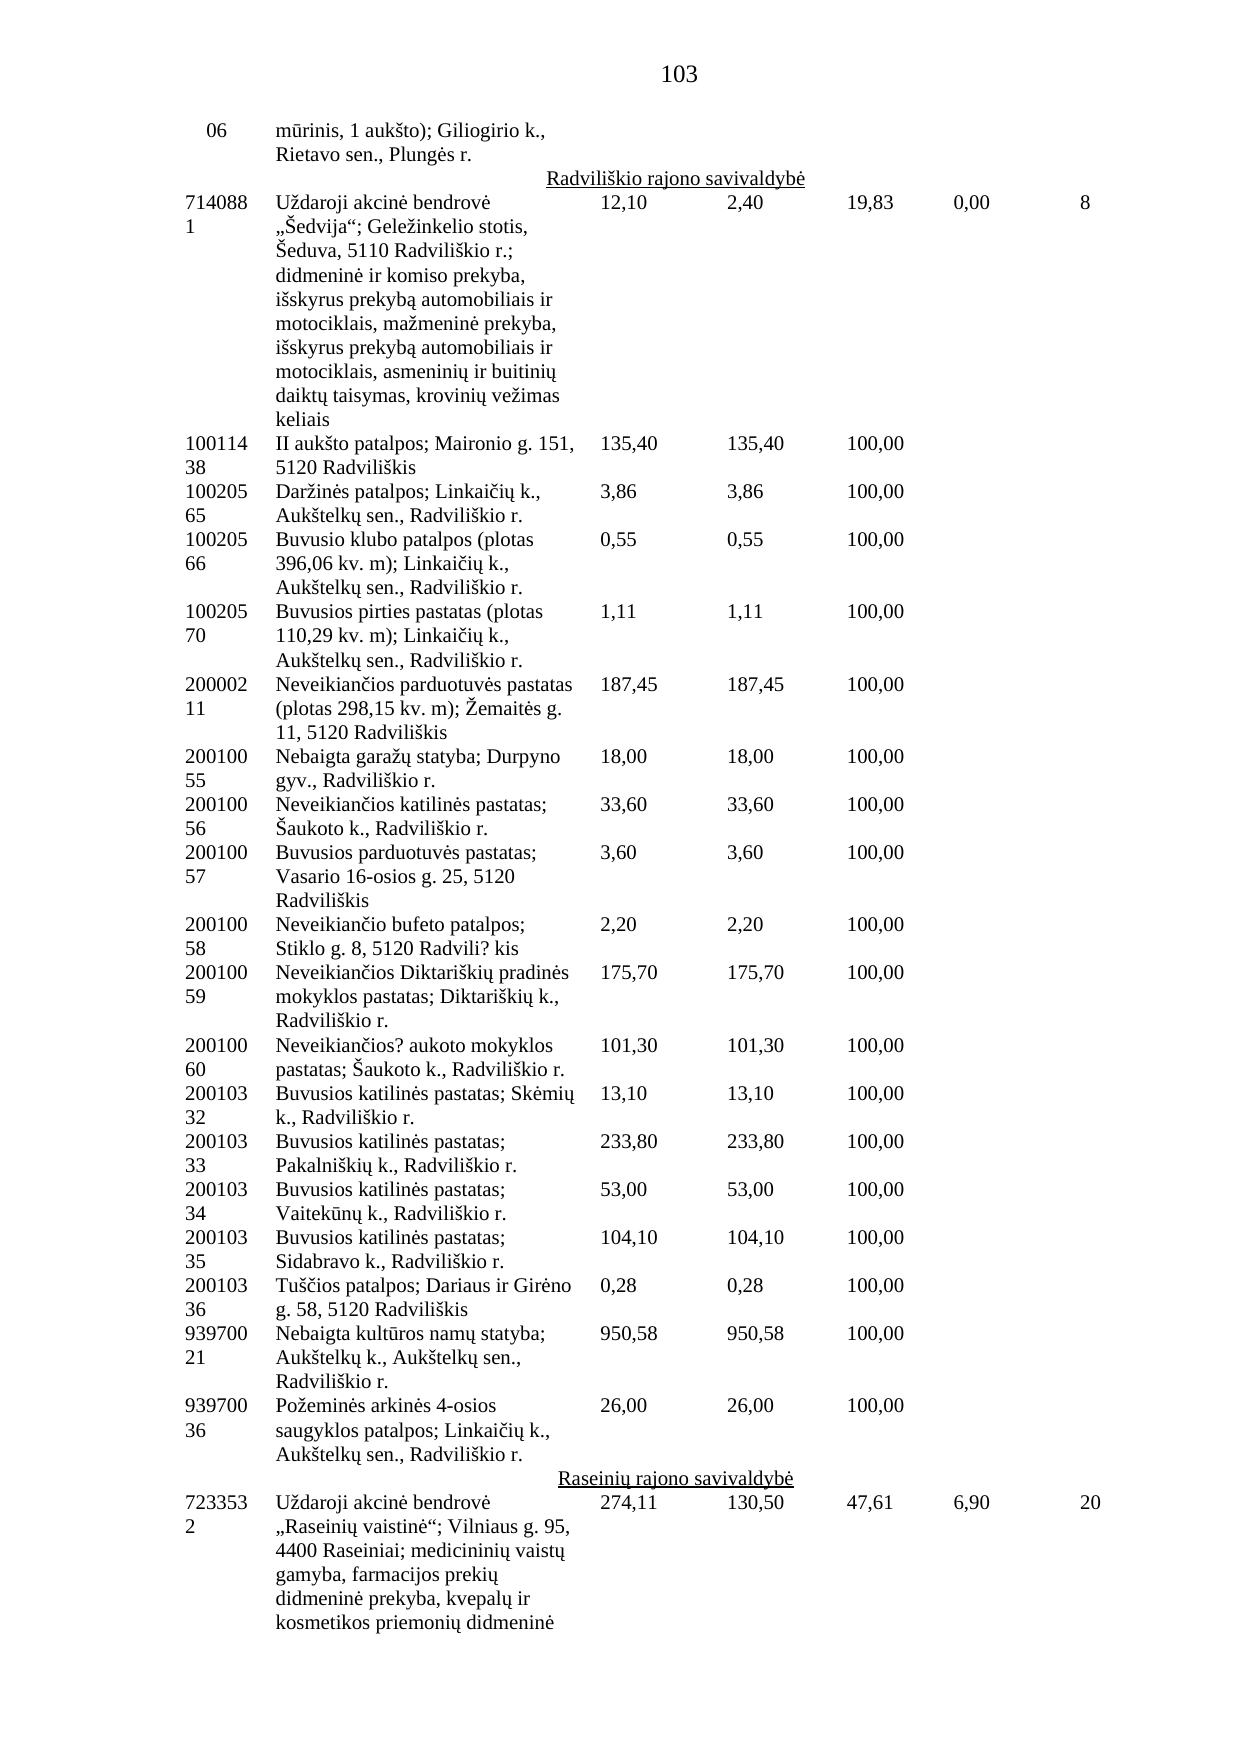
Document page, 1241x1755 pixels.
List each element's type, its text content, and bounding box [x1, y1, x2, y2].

table_cell [1069, 479, 1177, 527]
table_cell [942, 1081, 1069, 1129]
table_cell 20010335 [174, 1225, 264, 1273]
table_cell mūrinis, 1 aukšto); Giliogirio k., Rietavo sen., Plungės r. [264, 118, 589, 166]
table_cell [942, 672, 1069, 744]
table_cell 10020565 [174, 479, 264, 527]
table_cell 7140881 [174, 190, 264, 431]
table_cell Nebaigta garažų statyba; Durpyno gyv., Radviliškio r. [264, 744, 589, 792]
table_cell 1,11 [716, 599, 835, 672]
table_cell 100,00 [835, 599, 942, 672]
table_cell 100,00 [835, 1273, 942, 1321]
table_cell 233,80 [589, 1129, 716, 1177]
table_cell Buvusios katilinės pastatas; Skėmių k., Radviliškio r. [264, 1081, 589, 1129]
table_cell 20010336 [174, 1273, 264, 1321]
table_cell 100,00 [835, 792, 942, 840]
table_cell Neveikiančios katilinės pastatas; Šaukoto k., Radviliškio r. [264, 792, 589, 840]
table_cell [942, 431, 1069, 479]
table_cell 130,50 [716, 1490, 835, 1634]
table_cell Požeminės arkinės 4-osios saugyklos patalpos; Linkaičių k., Aukštelkų sen., Radviliškio r. [264, 1394, 589, 1466]
table_cell Daržinės patalpos; Linkaičių k., Aukštelkų sen., Radviliškio r. [264, 479, 589, 527]
table_cell 20010058 [174, 912, 264, 960]
table_cell [942, 1033, 1069, 1081]
table_cell 0,28 [716, 1273, 835, 1321]
table_cell 135,40 [716, 431, 835, 479]
table_cell 20010057 [174, 840, 264, 912]
table_cell [942, 1321, 1069, 1393]
table_cell 18,00 [589, 744, 716, 792]
table_cell 100,00 [835, 431, 942, 479]
table_cell [942, 479, 1069, 527]
table_cell Buvusios katilinės pastatas; Sidabravo k., Radviliškio r. [264, 1225, 589, 1273]
table_cell 20010056 [174, 792, 264, 840]
table_cell Raseinių rajono savivaldybė [174, 1466, 1177, 1490]
table_cell 175,70 [589, 960, 716, 1032]
table_cell 93970021 [174, 1321, 264, 1393]
table_cell [1069, 431, 1177, 479]
table_cell 950,58 [716, 1321, 835, 1393]
table_cell 100,00 [835, 1225, 942, 1273]
table_cell [942, 1394, 1069, 1466]
table_cell 100,00 [835, 1177, 942, 1225]
table_cell 3,86 [589, 479, 716, 527]
table_cell 101,30 [589, 1033, 716, 1081]
table_cell 20 [1069, 1490, 1177, 1634]
table_cell Neveikiančios parduotuvės pastatas (plotas 298,15 kv. m); Žemaitės g. 11, 5120 Radviliškis [264, 672, 589, 744]
table_cell [942, 1177, 1069, 1225]
table_cell [1069, 840, 1177, 912]
table_cell [1069, 1225, 1177, 1273]
table_cell 100,00 [835, 1129, 942, 1177]
table_cell [1069, 1081, 1177, 1129]
table_cell [1069, 1394, 1177, 1466]
table_cell [942, 1273, 1069, 1321]
table_cell [942, 960, 1069, 1032]
table_cell [1069, 118, 1177, 166]
table_cell 187,45 [716, 672, 835, 744]
table_cell [716, 118, 835, 166]
table_cell 1,11 [589, 599, 716, 672]
table_cell 274,11 [589, 1490, 716, 1634]
table_cell 20010055 [174, 744, 264, 792]
table_cell [1069, 744, 1177, 792]
table_cell 100,00 [835, 960, 942, 1032]
table_cell 100,00 [835, 744, 942, 792]
table_cell II aukšto patalpos; Maironio g. 151, 5120 Radviliškis [264, 431, 589, 479]
table_cell 19,83 [835, 190, 942, 431]
table_cell Uždaroji akcinė bendrovė „Šedvija“; Geležinkelio stotis, Šeduva, 5110 Radviliškio r.; didmeninė ir komiso prekyba, išskyrus prekybą automobiliais ir motociklais, mažmeninė prekyba, išskyrus prekybą automobiliais ir motociklais, asmeninių ir buitinių daiktų taisymas, krovinių vežimas keliais [264, 190, 589, 431]
table_cell 100,00 [835, 479, 942, 527]
table_cell 100,00 [835, 527, 942, 599]
table_cell 104,10 [589, 1225, 716, 1273]
table_cell [589, 118, 716, 166]
table_cell [1069, 960, 1177, 1032]
table_cell [942, 1129, 1069, 1177]
table_cell 950,58 [589, 1321, 716, 1393]
table_cell [1069, 599, 1177, 672]
table_cell 3,86 [716, 479, 835, 527]
table_cell 26,00 [716, 1394, 835, 1466]
table_cell 175,70 [716, 960, 835, 1032]
table_cell [1069, 792, 1177, 840]
table_cell 20000211 [174, 672, 264, 744]
table_cell 101,30 [716, 1033, 835, 1081]
table_cell 2,40 [716, 190, 835, 431]
table_cell 0,00 [942, 190, 1069, 431]
table_cell 2,20 [716, 912, 835, 960]
table_cell 10011438 [174, 431, 264, 479]
table_cell 18,00 [716, 744, 835, 792]
table_cell 104,10 [716, 1225, 835, 1273]
table_cell Neveikiančios Diktariškių pradinės mokyklos pastatas; Diktariškių k., Radviliškio r. [264, 960, 589, 1032]
table_cell 06 [174, 118, 264, 166]
table_cell 100,00 [835, 840, 942, 912]
table_cell Tuščios patalpos; Dariaus ir Girėno g. 58, 5120 Radviliškis [264, 1273, 589, 1321]
table_cell 3,60 [589, 840, 716, 912]
table_cell 0,28 [589, 1273, 716, 1321]
table_cell [1069, 672, 1177, 744]
table_cell [942, 599, 1069, 672]
table_cell [1069, 1321, 1177, 1393]
table_cell [1069, 912, 1177, 960]
table_cell [942, 118, 1069, 166]
table_cell 100,00 [835, 1394, 942, 1466]
table_cell 100,00 [835, 1321, 942, 1393]
table_cell 6,90 [942, 1490, 1069, 1634]
table_cell [942, 840, 1069, 912]
table_cell [942, 744, 1069, 792]
table_cell 100,00 [835, 672, 942, 744]
table_cell 20010060 [174, 1033, 264, 1081]
table_cell 20010059 [174, 960, 264, 1032]
table_cell 33,60 [589, 792, 716, 840]
table_cell [942, 527, 1069, 599]
table_cell [1069, 527, 1177, 599]
table_cell [835, 118, 942, 166]
table_cell 100,00 [835, 1081, 942, 1129]
table_cell 135,40 [589, 431, 716, 479]
table_cell [942, 792, 1069, 840]
table_cell 100,00 [835, 912, 942, 960]
table_cell Neveikiančio bufeto patalpos; Stiklo g. 8, 5120 Radvili? kis [264, 912, 589, 960]
table_cell 53,00 [589, 1177, 716, 1225]
table_cell Buvusios katilinės pastatas; Vaitekūnų k., Radviliškio r. [264, 1177, 589, 1225]
table_cell 8 [1069, 190, 1177, 431]
table_cell 3,60 [716, 840, 835, 912]
table_cell Buvusios parduotuvės pastatas; Vasario 16-osios g. 25, 5120 Radviliškis [264, 840, 589, 912]
table_cell [1069, 1129, 1177, 1177]
table_cell Buvusios katilinės pastatas; Pakalniškių k., Radviliškio r. [264, 1129, 589, 1177]
table_cell [1069, 1273, 1177, 1321]
table_cell Uždaroji akcinė bendrovė „Raseinių vaistinė“; Vilniaus g. 95, 4400 Raseiniai; medicininių vaistų gamyba, farmacijos prekių didmeninė prekyba, kvepalų ir kosmetikos priemonių didmeninė [264, 1490, 589, 1634]
table_cell 10020566 [174, 527, 264, 599]
table_cell Buvusios pirties pastatas (plotas 110,29 kv. m); Linkaičių k., Aukštelkų sen., Radviliškio r. [264, 599, 589, 672]
table_cell 187,45 [589, 672, 716, 744]
table_cell 0,55 [716, 527, 835, 599]
table_cell 2,20 [589, 912, 716, 960]
table_cell 53,00 [716, 1177, 835, 1225]
table_cell [1069, 1177, 1177, 1225]
table_cell Nebaigta kultūros namų statyba; Aukštelkų k., Aukštelkų sen., Radviliškio r. [264, 1321, 589, 1393]
table_cell Neveikiančios? aukoto mokyklos pastatas; Šaukoto k., Radviliškio r. [264, 1033, 589, 1081]
table_cell 20010334 [174, 1177, 264, 1225]
table_cell [1069, 1033, 1177, 1081]
table_cell Radviliškio rajono savivaldybė [174, 166, 1177, 190]
table_cell 47,61 [835, 1490, 942, 1634]
table_cell [942, 912, 1069, 960]
table_cell 13,10 [589, 1081, 716, 1129]
table_cell [942, 1225, 1069, 1273]
table_cell 33,60 [716, 792, 835, 840]
table_cell 100,00 [835, 1033, 942, 1081]
table_cell 12,10 [589, 190, 716, 431]
table_cell 20010333 [174, 1129, 264, 1177]
table_cell 93970036 [174, 1394, 264, 1466]
table_cell 10020570 [174, 599, 264, 672]
table_cell 26,00 [589, 1394, 716, 1466]
table_cell 13,10 [716, 1081, 835, 1129]
table_cell Buvusio klubo patalpos (plotas 396,06 kv. m); Linkaičių k., Aukštelkų sen., Radviliškio r. [264, 527, 589, 599]
table_cell 233,80 [716, 1129, 835, 1177]
table_cell 0,55 [589, 527, 716, 599]
table_cell 7233532 [174, 1490, 264, 1634]
table_cell 20010332 [174, 1081, 264, 1129]
